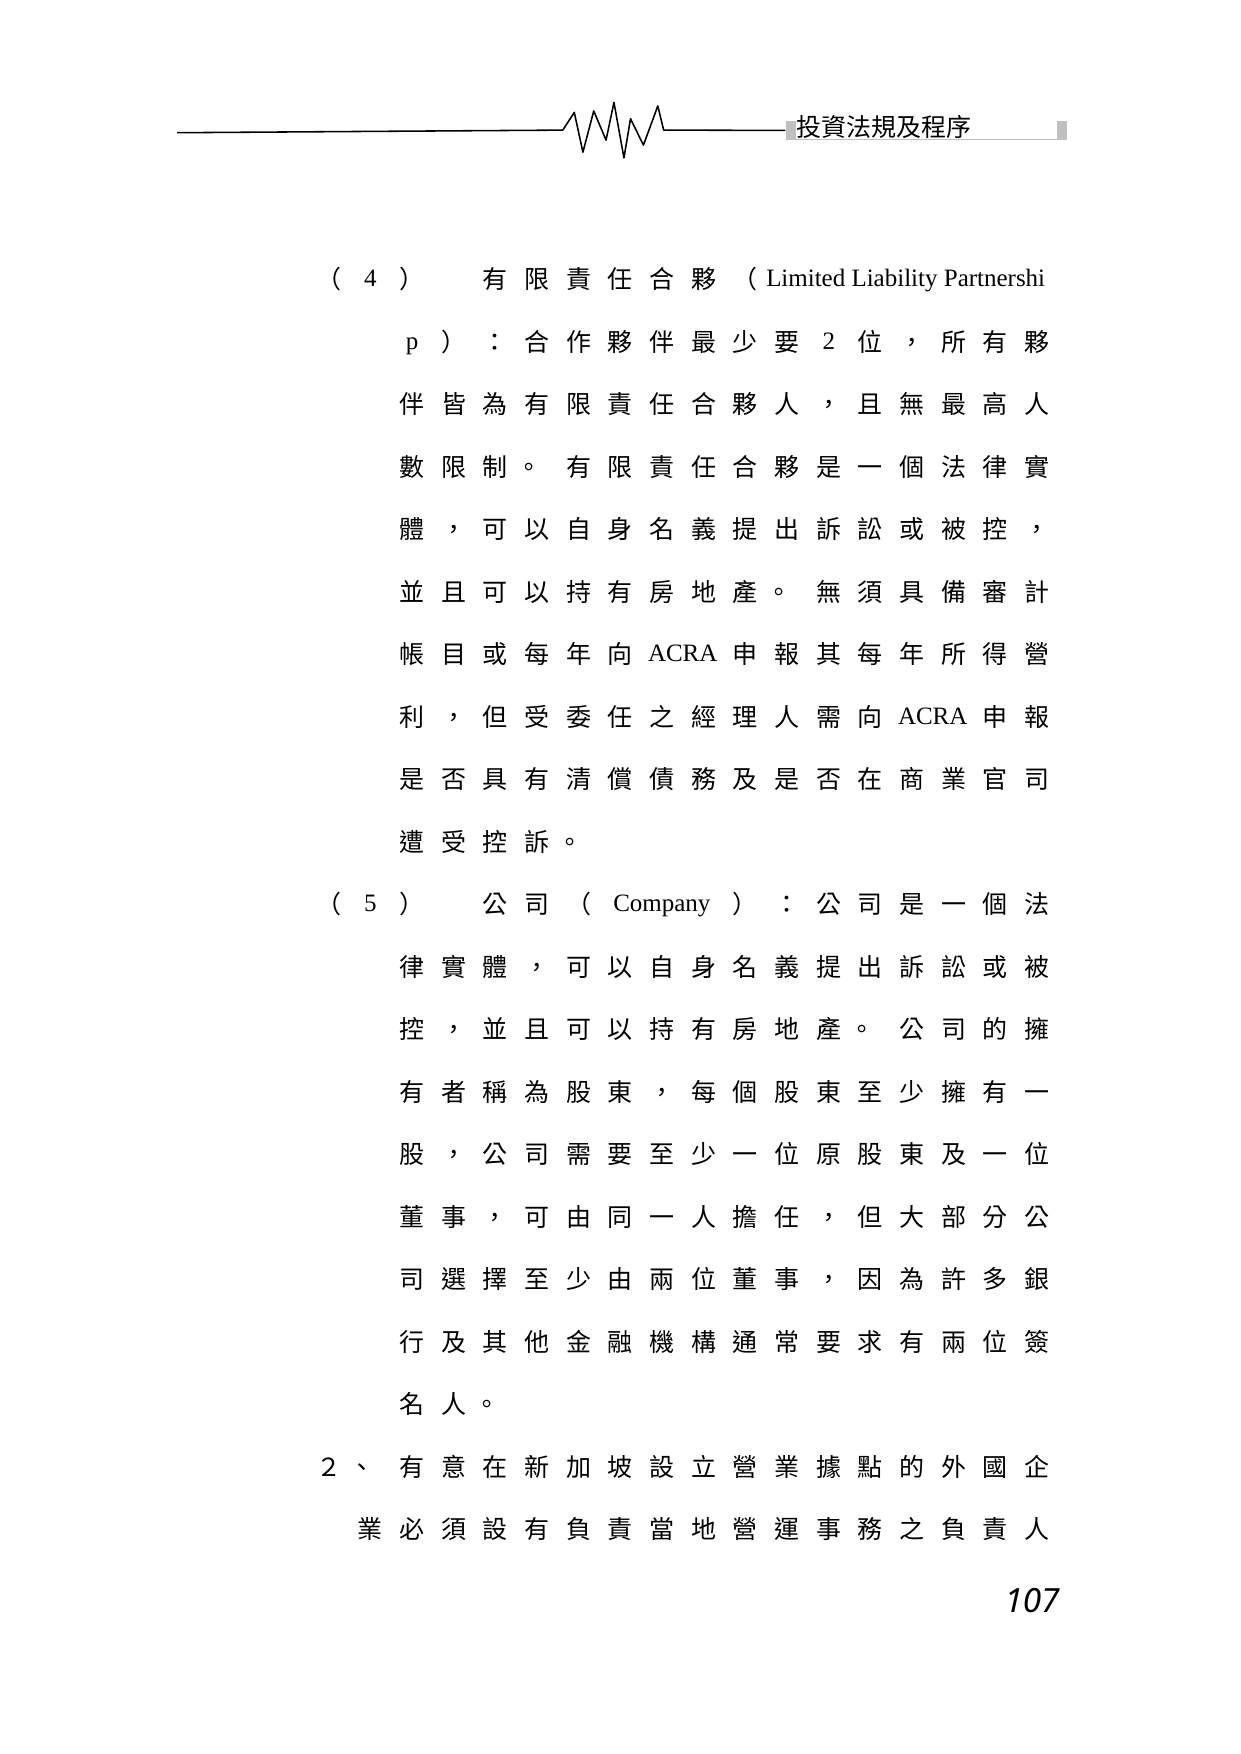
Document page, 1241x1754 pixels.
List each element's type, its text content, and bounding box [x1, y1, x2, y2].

text （4） 有限責任合夥（Limited Liability Partnership）：合作夥伴最少要2位，所有夥伴皆為有限責任合夥人，且無最高人數限制。有限責任合夥是一個法律實體，可以自身名義提出訴訟或被控，並且可以持有房地產。無須具備審計帳目或每年向ACRA申報其每年所得營利，但受委任之經理人需向ACRA申報是否具有清償債務及是否在商業官司遭受控訴。 [306, 236, 1058, 861]
text ２、有意在新加坡設立營業據點的外國企業必須設有負責當地營運事務之負責人 [281, 1424, 1058, 1549]
text （5） 公司（Company）：公司是一個法律實體，可以自身名義提出訴訟或被控，並且可以持有房地產。公司的擁有者稱為股東，每個股東至少擁有一股，公司需要至少一位原股東及一位董事，可由同一人擔任，但大部分公司選擇至少由兩位董事，因為許多銀行及其他金融機構通常要求有兩位簽名人。 [306, 861, 1058, 1424]
